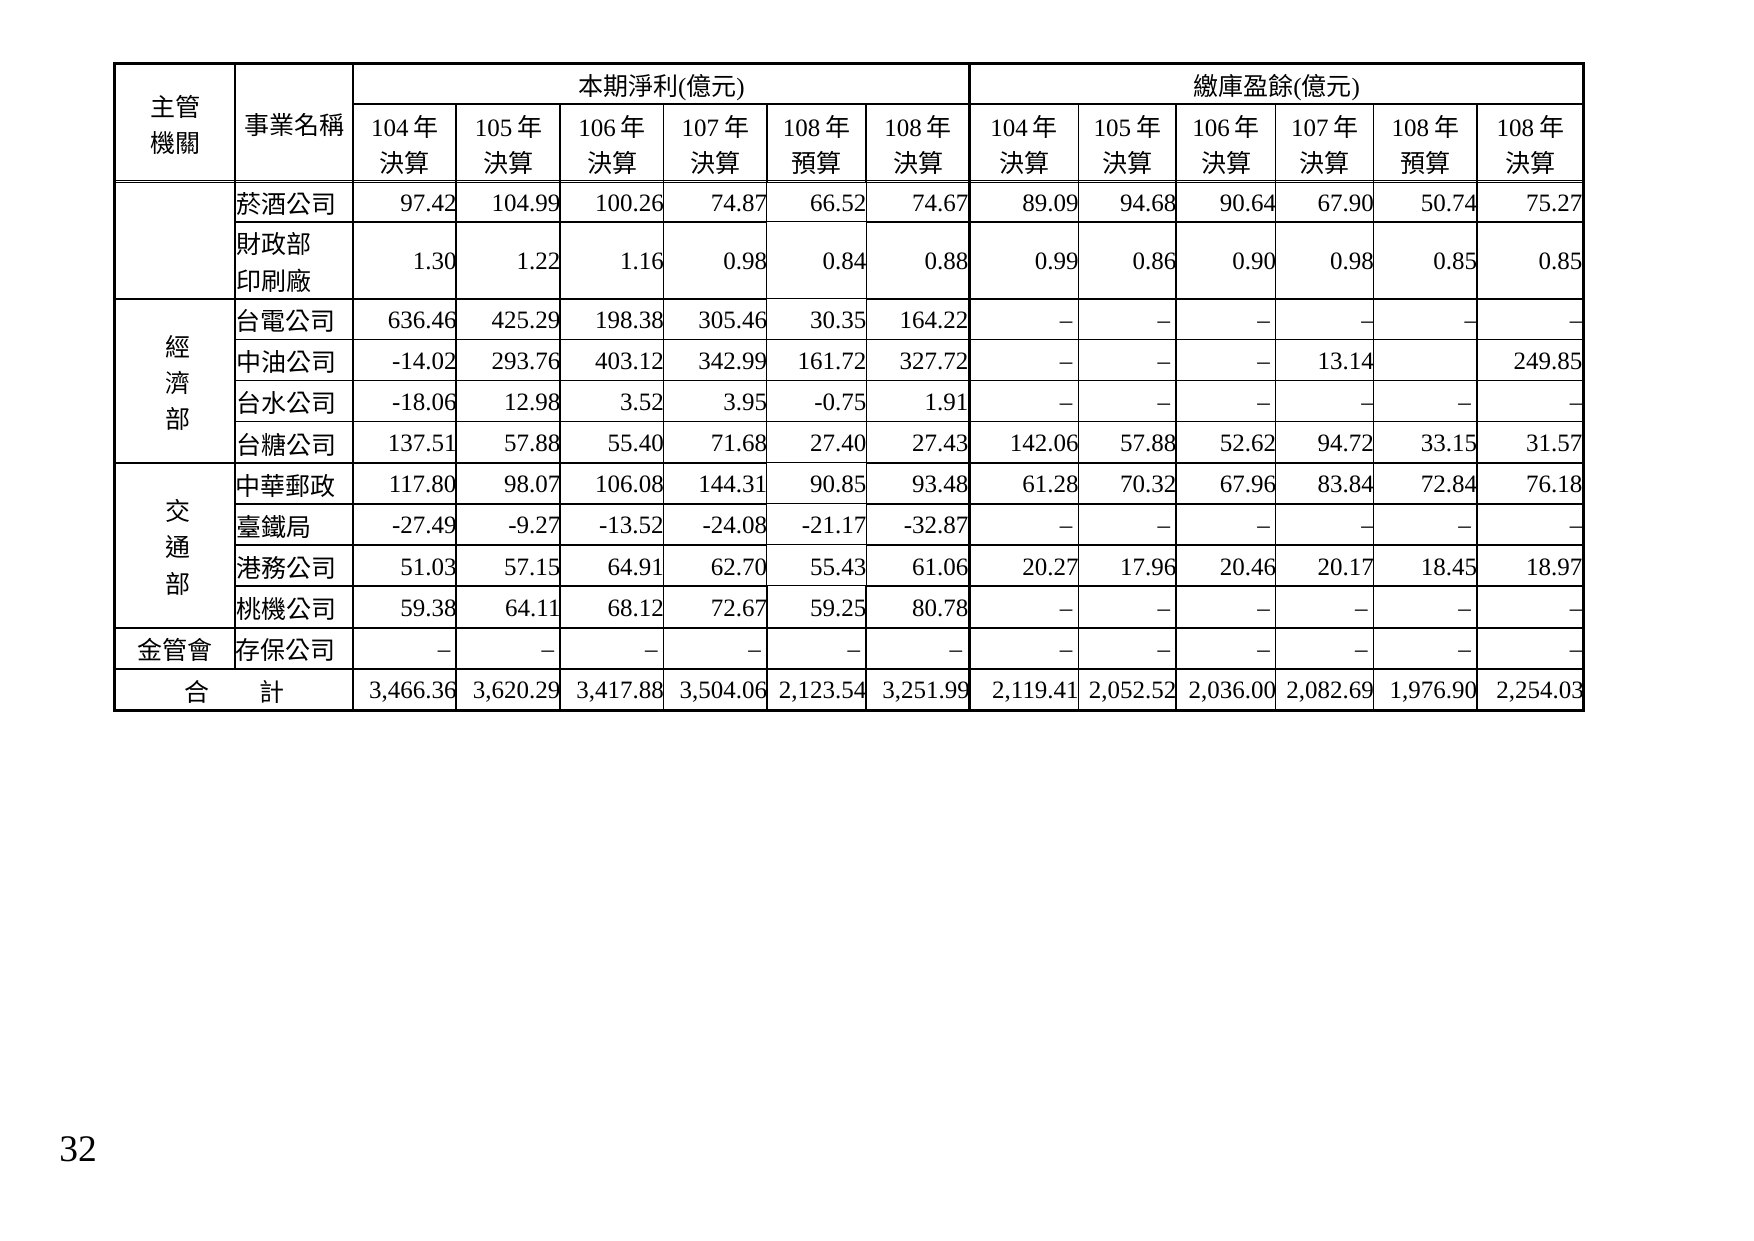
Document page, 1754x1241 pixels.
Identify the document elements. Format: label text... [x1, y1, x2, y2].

table_cell 1.30 [354, 223, 455, 297]
table_cell 90.64 [1177, 183, 1275, 221]
table_cell 61.06 [867, 546, 968, 585]
table_cell – [1478, 587, 1582, 627]
table_cell -13.52 [561, 505, 663, 544]
table_cell 55.43 [767, 545, 866, 585]
table_cell 59.38 [354, 587, 455, 627]
table_cell 2,119.41 [971, 670, 1078, 709]
table_cell 3,466.36 [354, 670, 455, 709]
table_cell – [1374, 629, 1476, 668]
table_cell 3.95 [664, 381, 766, 421]
table_cell 106年 決算 [1177, 105, 1275, 180]
table_cell 75.27 [1478, 183, 1582, 221]
table_cell 2,036.00 [1177, 670, 1275, 709]
table_cell – [1079, 300, 1175, 338]
table_cell – [561, 629, 663, 668]
table_cell – [768, 629, 865, 668]
table_cell 1.22 [457, 223, 559, 297]
table_cell 中華郵政 [236, 464, 352, 503]
table_cell – [664, 629, 766, 668]
table_cell 164.22 [867, 300, 968, 338]
table_cell 59.25 [768, 586, 865, 627]
table_cell 67.90 [1276, 183, 1373, 221]
table_cell – [354, 629, 455, 668]
table_header 繳庫盈餘(億元) [971, 65, 1582, 103]
table_cell 64.11 [457, 587, 559, 627]
table_cell [1374, 340, 1476, 380]
table_cell – [1177, 505, 1275, 544]
table_cell 97.42 [354, 183, 455, 221]
table_cell 72.67 [664, 587, 766, 627]
table_cell 3.52 [561, 381, 663, 421]
table_cell – [1374, 587, 1476, 627]
table_cell -18.06 [354, 381, 455, 421]
table_cell 108年 預算 [768, 105, 865, 180]
table_cell – [1079, 505, 1175, 544]
table_cell 100.26 [561, 183, 663, 221]
table_cell 31.57 [1478, 422, 1582, 462]
table_cell – [1079, 381, 1175, 421]
table_cell 198.38 [561, 300, 663, 338]
table_cell 3,251.99 [867, 670, 968, 709]
table_cell 桃機公司 [236, 587, 352, 627]
table_cell 0.84 [767, 222, 866, 297]
table_cell 104年 決算 [971, 105, 1078, 180]
table_cell 0.98 [1276, 223, 1373, 297]
table_cell 2,052.52 [1079, 670, 1175, 709]
table_cell 104年 決算 [354, 105, 455, 180]
table_cell 74.87 [664, 183, 766, 221]
table_cell 293.76 [457, 340, 559, 380]
table_cell – [971, 629, 1078, 668]
table_cell 107年 決算 [664, 105, 766, 180]
table_cell – [1177, 381, 1275, 421]
table_cell 0.85 [1478, 223, 1582, 297]
table_cell 94.72 [1276, 422, 1373, 462]
table_cell 18.45 [1374, 546, 1476, 585]
table_cell 74.67 [867, 183, 968, 221]
table_cell -0.75 [767, 381, 866, 421]
table_cell – [1374, 381, 1476, 421]
table_cell 存保公司 [236, 629, 352, 668]
table_cell 12.98 [457, 381, 559, 421]
table_cell 249.85 [1478, 340, 1582, 380]
table_cell 台糖公司 [236, 422, 352, 462]
table_cell 2,123.54 [768, 670, 865, 709]
table_cell 62.70 [664, 546, 766, 585]
table_cell – [1276, 587, 1373, 627]
table_cell 20.27 [971, 546, 1078, 585]
table_cell 107年 決算 [1276, 105, 1373, 180]
table_cell 財政部 印刷廠 [236, 223, 352, 297]
table_cell -21.17 [767, 504, 866, 544]
table_cell 33.15 [1374, 422, 1476, 462]
table_header 主管 機關 [116, 65, 234, 180]
table_cell 72.84 [1374, 464, 1476, 503]
table_cell 27.43 [867, 422, 968, 462]
table_cell – [1177, 629, 1275, 668]
table_cell 52.62 [1177, 422, 1275, 462]
table_cell 108年 預算 [1374, 105, 1476, 180]
table_cell 3,417.88 [561, 670, 663, 709]
table_cell 2,082.69 [1276, 670, 1373, 709]
table_cell 90.85 [767, 463, 866, 503]
table_cell – [1079, 629, 1175, 668]
table_cell – [1478, 505, 1582, 544]
table_cell 0.99 [971, 223, 1078, 297]
table_cell – [1177, 340, 1275, 380]
table_cell -27.49 [354, 505, 455, 544]
table_cell 71.68 [664, 422, 766, 462]
table_cell 106.08 [561, 464, 663, 503]
table_cell – [971, 340, 1078, 380]
table_cell – [1374, 505, 1476, 544]
table_cell 66.52 [767, 183, 866, 221]
table_cell – [1276, 505, 1373, 544]
table_cell 161.72 [767, 340, 866, 380]
table_cell 68.12 [561, 587, 663, 627]
table_cell 30.35 [767, 299, 866, 338]
table_cell 3,620.29 [457, 670, 559, 709]
table_cell 305.46 [664, 300, 766, 338]
table_cell 菸酒公司 [236, 183, 352, 221]
table_cell 108年 決算 [867, 105, 968, 180]
table_cell – [457, 629, 559, 668]
table_cell 67.96 [1177, 464, 1275, 503]
table_cell 80.78 [867, 587, 968, 627]
table_cell 台電公司 [236, 300, 352, 338]
table_cell 327.72 [867, 340, 968, 380]
table_cell – [1276, 381, 1373, 421]
table_cell – [971, 505, 1078, 544]
table_cell 17.96 [1079, 546, 1175, 585]
table_cell 142.06 [971, 422, 1078, 462]
table_cell 27.40 [767, 422, 866, 462]
table_cell 61.28 [971, 464, 1078, 503]
table_cell -9.27 [457, 505, 559, 544]
table_cell – [971, 300, 1078, 338]
table_cell 0.88 [867, 223, 968, 297]
table_cell 98.07 [457, 464, 559, 503]
table_cell 1.91 [867, 381, 968, 421]
table_cell – [1079, 587, 1175, 627]
table_cell – [971, 587, 1078, 627]
table_cell 3,504.06 [664, 670, 766, 709]
table_cell 70.32 [1079, 464, 1175, 503]
table_cell 2,254.03 [1478, 670, 1582, 709]
table_cell -24.08 [664, 505, 766, 544]
table_cell – [867, 629, 968, 668]
table_cell -32.87 [867, 505, 968, 544]
table_cell 13.14 [1276, 340, 1373, 380]
table_cell – [1276, 629, 1373, 668]
table_cell – [1478, 629, 1582, 668]
table_cell – [1079, 340, 1175, 380]
table_cell 93.48 [867, 464, 968, 503]
table_cell 403.12 [561, 340, 663, 380]
table_cell 51.03 [354, 546, 455, 585]
table_cell 137.51 [354, 422, 455, 462]
table_cell – [1374, 300, 1476, 338]
table_cell 89.09 [971, 183, 1078, 221]
table_cell 臺鐵局 [236, 505, 352, 544]
table_cell 342.99 [664, 340, 766, 380]
table_cell 76.18 [1478, 464, 1582, 503]
table_cell 57.15 [457, 546, 559, 585]
table_cell 636.46 [354, 300, 455, 338]
table_cell 交 通 部 [116, 464, 234, 627]
table_cell 55.40 [561, 422, 663, 462]
table_cell 64.91 [561, 546, 663, 585]
table_cell 83.84 [1276, 464, 1373, 503]
table_cell 57.88 [457, 422, 559, 462]
table_cell 中油公司 [236, 340, 352, 380]
table_cell 0.85 [1374, 223, 1476, 297]
table_cell [116, 183, 234, 297]
table_cell 金管會 [116, 629, 234, 668]
table_header 事業名稱 [236, 65, 352, 180]
table_cell – [1177, 300, 1275, 338]
table_cell -14.02 [354, 340, 455, 380]
table_cell – [1478, 381, 1582, 421]
table_cell 57.88 [1079, 422, 1175, 462]
table_cell 1.16 [561, 223, 663, 297]
table_cell 經 濟 部 [116, 300, 234, 462]
table_cell 0.98 [664, 223, 766, 297]
table_cell 20.46 [1177, 546, 1275, 585]
table_cell – [1276, 300, 1373, 338]
table_cell – [1177, 587, 1275, 627]
table_cell 台水公司 [236, 381, 352, 421]
table_cell 425.29 [457, 300, 559, 338]
table_cell 合 計 [116, 670, 352, 709]
table_cell 104.99 [457, 183, 559, 221]
table_cell 1,976.90 [1374, 670, 1476, 709]
table_cell 117.80 [354, 464, 455, 503]
table_header 本期淨利(億元) [354, 65, 968, 103]
table_cell 20.17 [1276, 546, 1373, 585]
table_cell 0.86 [1079, 223, 1175, 297]
table_cell 0.90 [1177, 223, 1275, 297]
table_cell – [1478, 300, 1582, 338]
table_cell 50.74 [1374, 183, 1476, 221]
table_cell 108年 決算 [1478, 105, 1582, 180]
table_cell 106年 決算 [561, 105, 663, 180]
table_cell – [971, 381, 1078, 421]
table_cell 144.31 [664, 464, 766, 503]
table_cell 94.68 [1079, 183, 1175, 221]
table_cell 105年 決算 [457, 105, 559, 180]
table_cell 18.97 [1478, 546, 1582, 585]
table_cell 港務公司 [236, 546, 352, 585]
table_cell 105年 決算 [1079, 105, 1175, 180]
